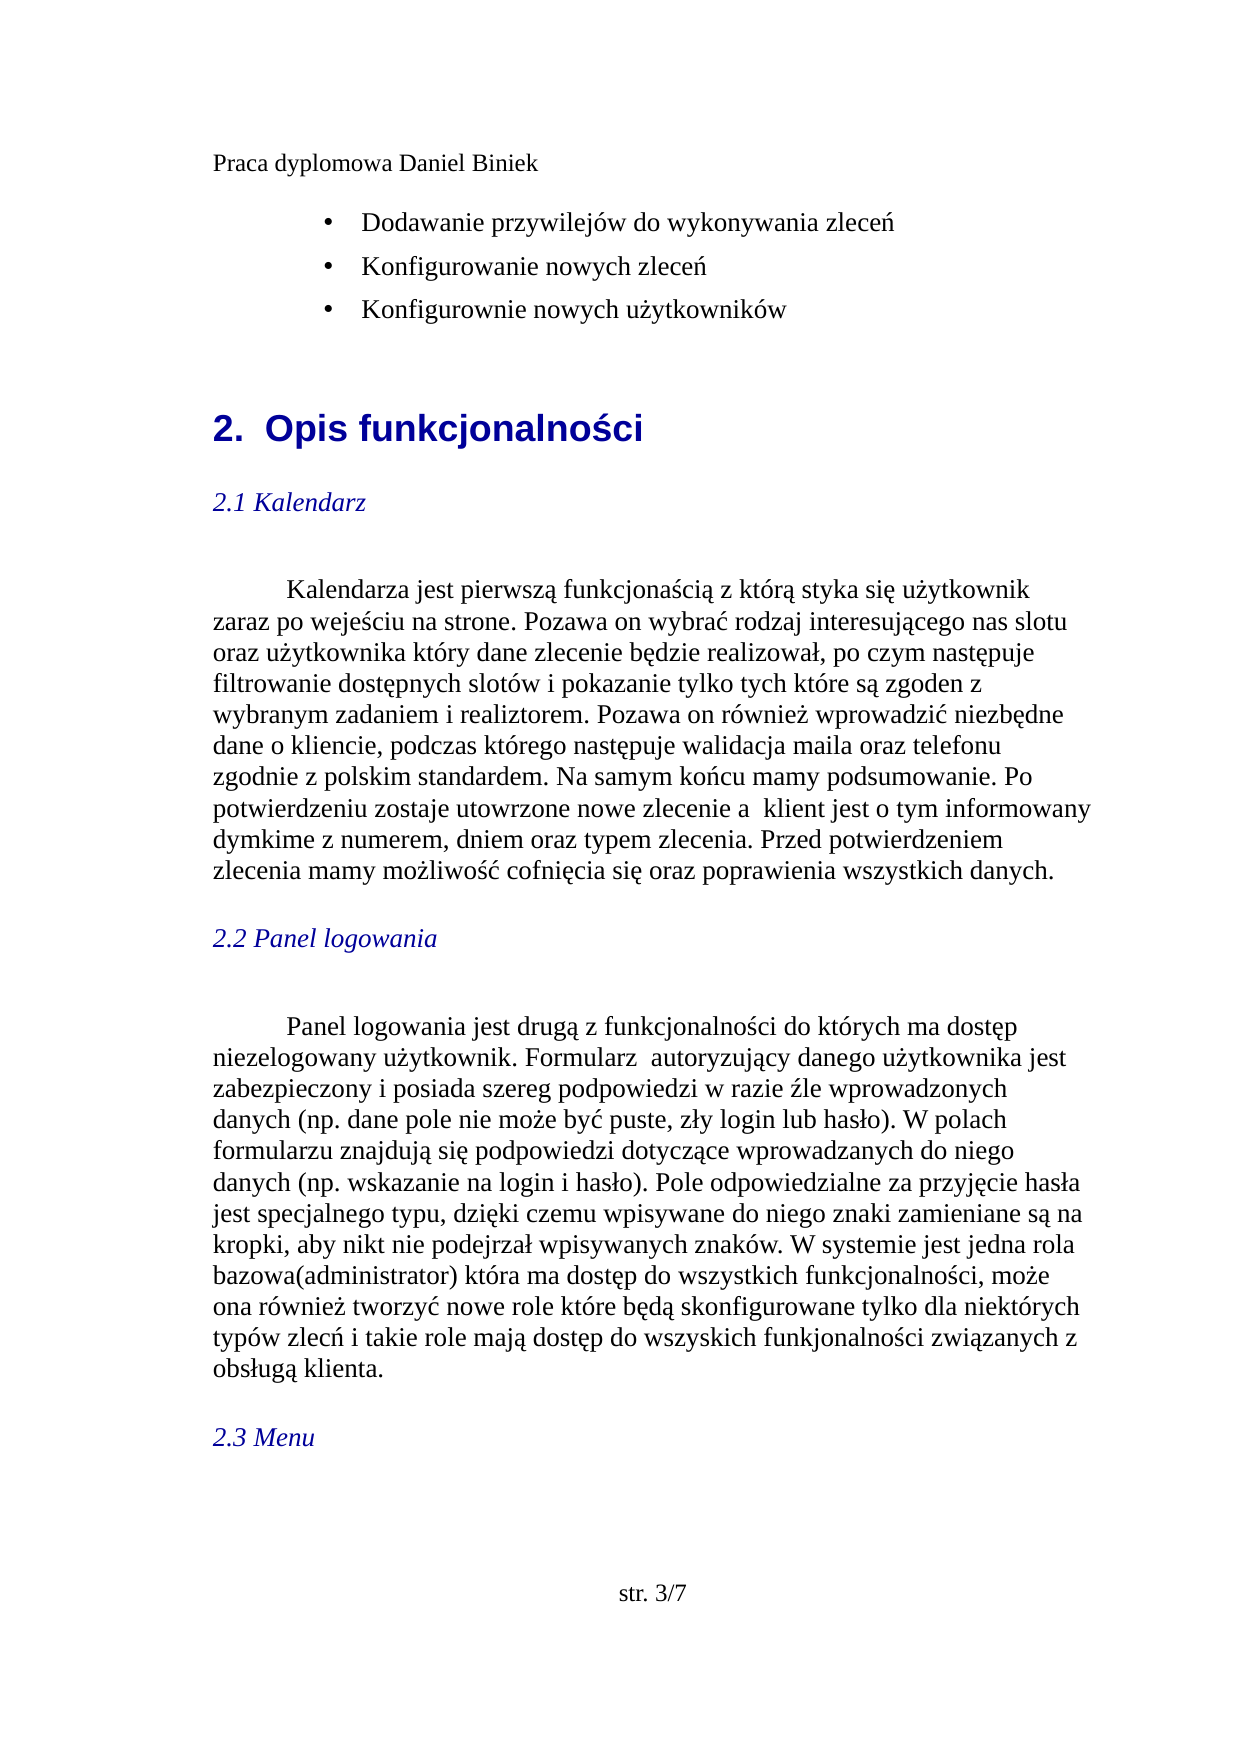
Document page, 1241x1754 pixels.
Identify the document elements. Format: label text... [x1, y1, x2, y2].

subtitle 2.1 Kalendarz [213, 486, 1093, 517]
list Dodawanie przywilejów do wykonywania zleceń [324, 206, 1093, 237]
list Konfigurowanie nowych zleceń [324, 249, 1093, 281]
list Konfigurownie nowych użytkowników [324, 293, 1093, 324]
text Panel logowania jest drugą z funkcjonalności do których ma dostęp niezelogowany użytkownik. Formularz autoryzujący danego użytkownika jest zabezpieczony i posiada szereg podpowiedzi w razie źle wprowadzonych danych (np. dane pole nie może być puste, zły login lub hasło). W polach formularzu znajdują się podpowiedzi dotyczące wprowadzanych do niego danych (np. wskazanie na login i hasło). Pole odpowiedzialne za przyjęcie hasła jest specjalnego typu, dzięki czemu wpisywane do niego znaki zamieniane są na kropki, aby nikt nie podejrzał wpisywanych znaków. W systemie jest jedna rola bazowa(administrator) która ma dostęp do wszystkich funkcjonalności, może ona również tworzyć nowe role które będą skonfigurowane tylko dla niektórych typów zlecń i takie role mają dostęp do wszyskich funkjonalności związanych z obsługą klienta. [213, 1010, 1093, 1384]
subtitle 2.3 Menu [213, 1421, 1093, 1452]
subtitle 2.2 Panel logowania [213, 923, 1093, 954]
subtitle 2. Opis funkcjonalności [213, 406, 1093, 449]
text Kalendarza jest pierwszą funkcjonaścią z którą styka się użytkownik zaraz po wejeściu na strone. Pozawa on wybrać rodzaj interesującego nas slotu oraz użytkownika który dane zlecenie będzie realizował, po czym następuje filtrowanie dostępnych slotów i pokazanie tylko tych które są zgoden z wybranym zadaniem i realiztorem. Pozawa on również wprowadzić niezbędne dane o kliencie, podczas którego następuje walidacja maila oraz telefonu zgodnie z polskim standardem. Na samym końcu mamy podsumowanie. Po potwierdzeniu zostaje utowrzone nowe zlecenie a klient jest o tym informowany dymkime z numerem, dniem oraz typem zlecenia. Przed potwierdzeniem zlecenia mamy możliwość cofnięcia się oraz poprawienia wszystkich danych. [213, 574, 1093, 885]
